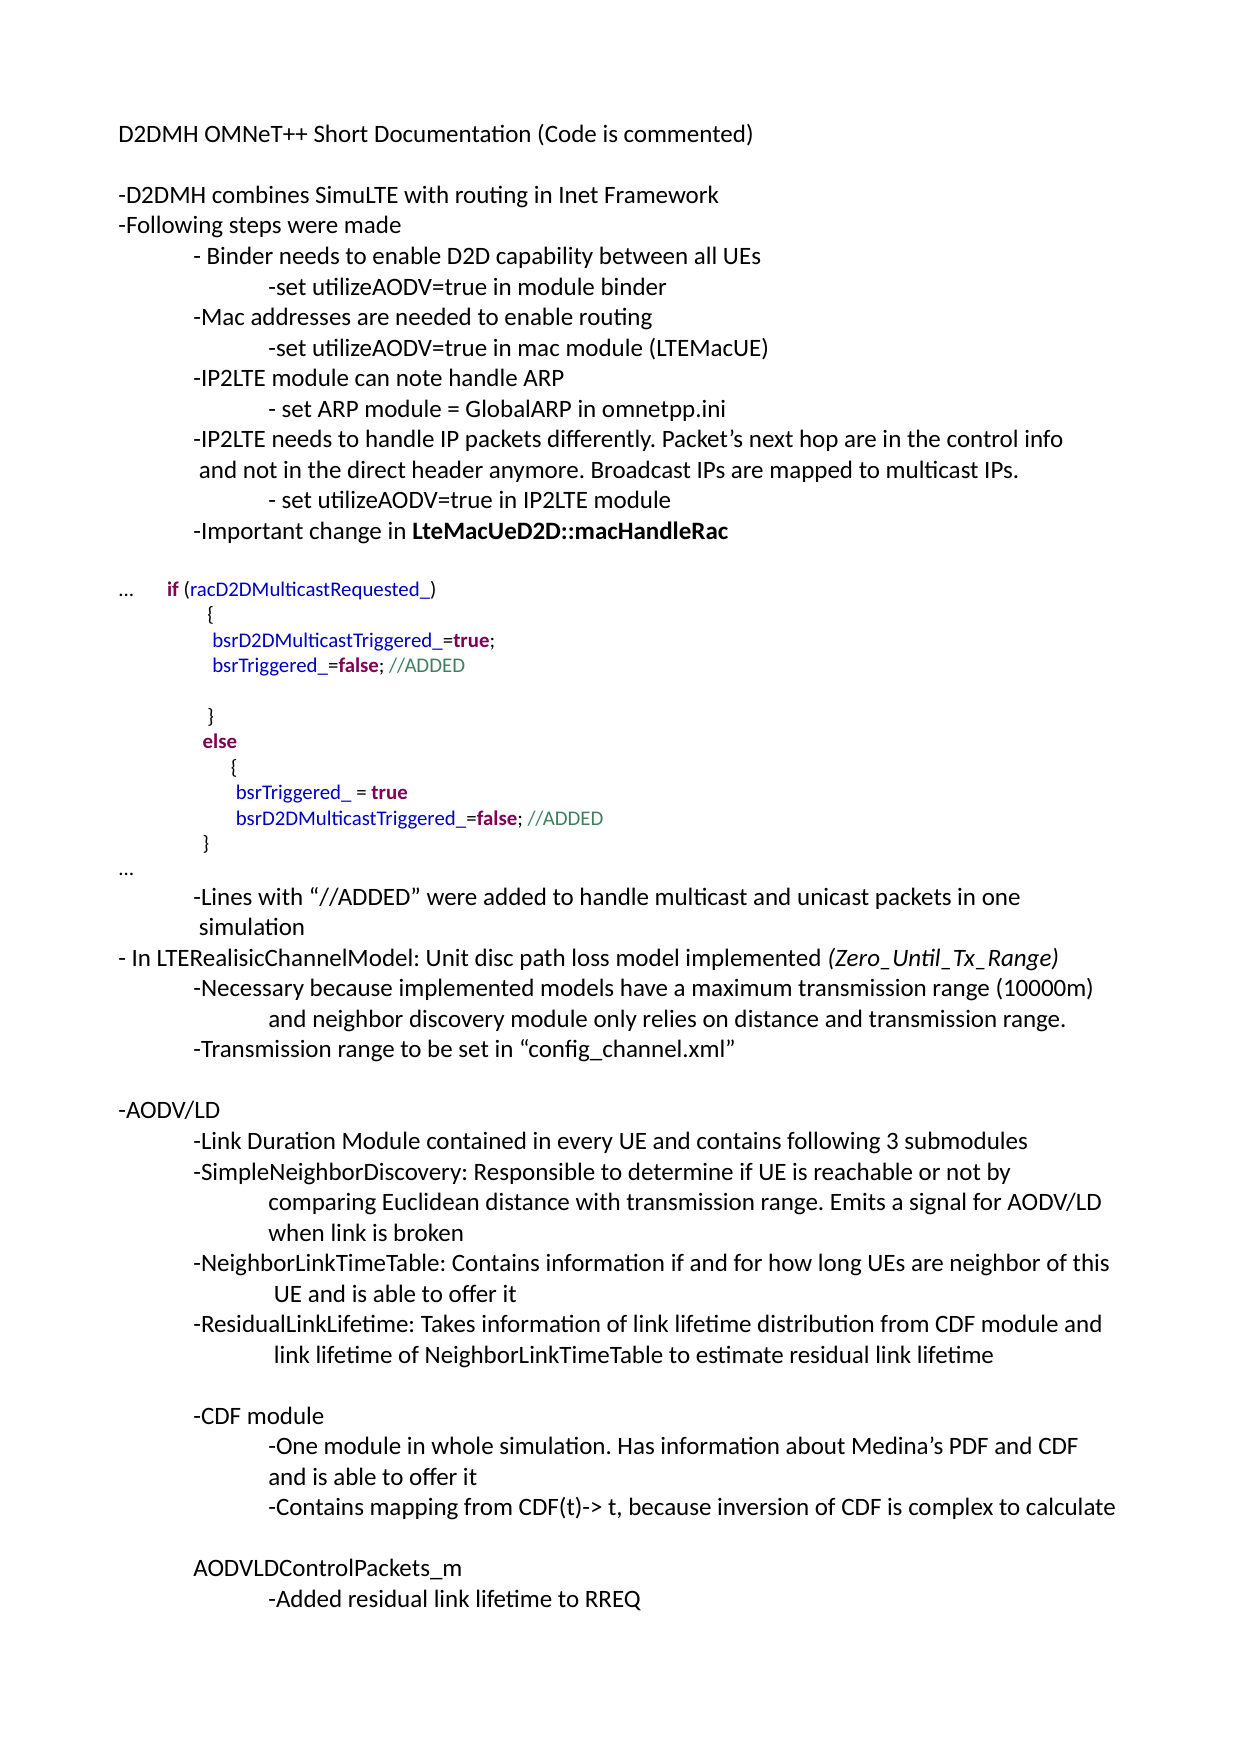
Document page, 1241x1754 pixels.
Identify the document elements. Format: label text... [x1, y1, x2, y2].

text -One module in whole simulation. Has information about Medina’s PDF and CDF [118, 1430, 1122, 1461]
text - set utilizeAODV=true in IP2LTE module [118, 484, 1122, 515]
text - set ARP module = GlobalARP in omnetpp.ini [118, 393, 1122, 423]
text and is able to offer it [118, 1461, 1122, 1491]
text { [118, 754, 1122, 779]
text -AODV/LD [118, 1094, 1122, 1125]
text ... [118, 856, 1122, 881]
text -Following steps were made [118, 210, 1122, 240]
text -set utilizeAODV=true in module binder [118, 271, 1122, 301]
text -ResidualLinkLifetime: Takes information of link lifetime distribution from CDF module and [193, 1308, 1122, 1339]
text bsrTriggered_ = true [118, 779, 1122, 805]
text -Necessary because implemented models have a maximum transmission range (10000m) [118, 972, 1122, 1003]
text AODVLDControlPackets_m [118, 1552, 1122, 1583]
text -SimpleNeighborDiscovery: Responsible to determine if UE is reachable or not by comparing Euclidean distance with transmission range. Emits a signal for AODV/LD [193, 1156, 1122, 1217]
text -Link Duration Module contained in every UE and contains following 3 submodules [118, 1125, 1122, 1156]
text D2DMH OMNeT++ Short Documentation (Code is commented) [118, 118, 1122, 149]
text -Added residual link lifetime to RREQ [118, 1583, 1122, 1613]
text -D2DMH combines SimuLTE with routing in Inet Framework [118, 179, 1122, 210]
text -NeighborLinkTimeTable: Contains information if and for how long UEs are neighbor of this UE and is able to offer it [118, 1247, 1122, 1308]
text } [118, 830, 1122, 856]
text bsrD2DMulticastTriggered_=false; //ADDED [118, 805, 1122, 830]
text - Binder needs to enable D2D capability between all UEs [118, 240, 1122, 271]
text - In LTERealisicChannelModel: Unit disc path loss model implemented (Zero_Until_Tx_Range) [118, 942, 1122, 972]
text } [118, 703, 1122, 728]
text -Mac addresses are needed to enable routing [118, 301, 1122, 332]
text -Important change in LteMacUeD2D::macHandleRac [118, 515, 1122, 545]
text -set utilizeAODV=true in mac module (LTEMacUE) [118, 332, 1122, 362]
text -Transmission range to be set in “config_channel.xml” [118, 1033, 1122, 1064]
text ... if (racD2DMulticastRequested_) [118, 576, 1122, 601]
text -Contains mapping from CDF(t)-> t, because inversion of CDF is complex to calculate [118, 1491, 1122, 1522]
text -IP2LTE needs to handle IP packets differently. Packet’s next hop are in the control info and not in the direct header anymore. Broadcast IPs are mapped to multicast IPs. [118, 423, 1122, 484]
text -IP2LTE module can note handle ARP [118, 362, 1122, 393]
text -CDF module [118, 1400, 1122, 1430]
text { [118, 601, 1122, 627]
text link lifetime of NeighborLinkTimeTable to estimate residual link lifetime [268, 1339, 1122, 1369]
text -Lines with “//ADDED” were added to handle multicast and unicast packets in one simulation [118, 881, 1122, 942]
text else [118, 728, 1122, 754]
text bsrTriggered_=false; //ADDED [118, 652, 1122, 678]
text when link is broken [193, 1217, 1122, 1247]
text and neighbor discovery module only relies on distance and transmission range. [118, 1003, 1122, 1033]
text bsrD2DMulticastTriggered_=true; [118, 627, 1122, 652]
